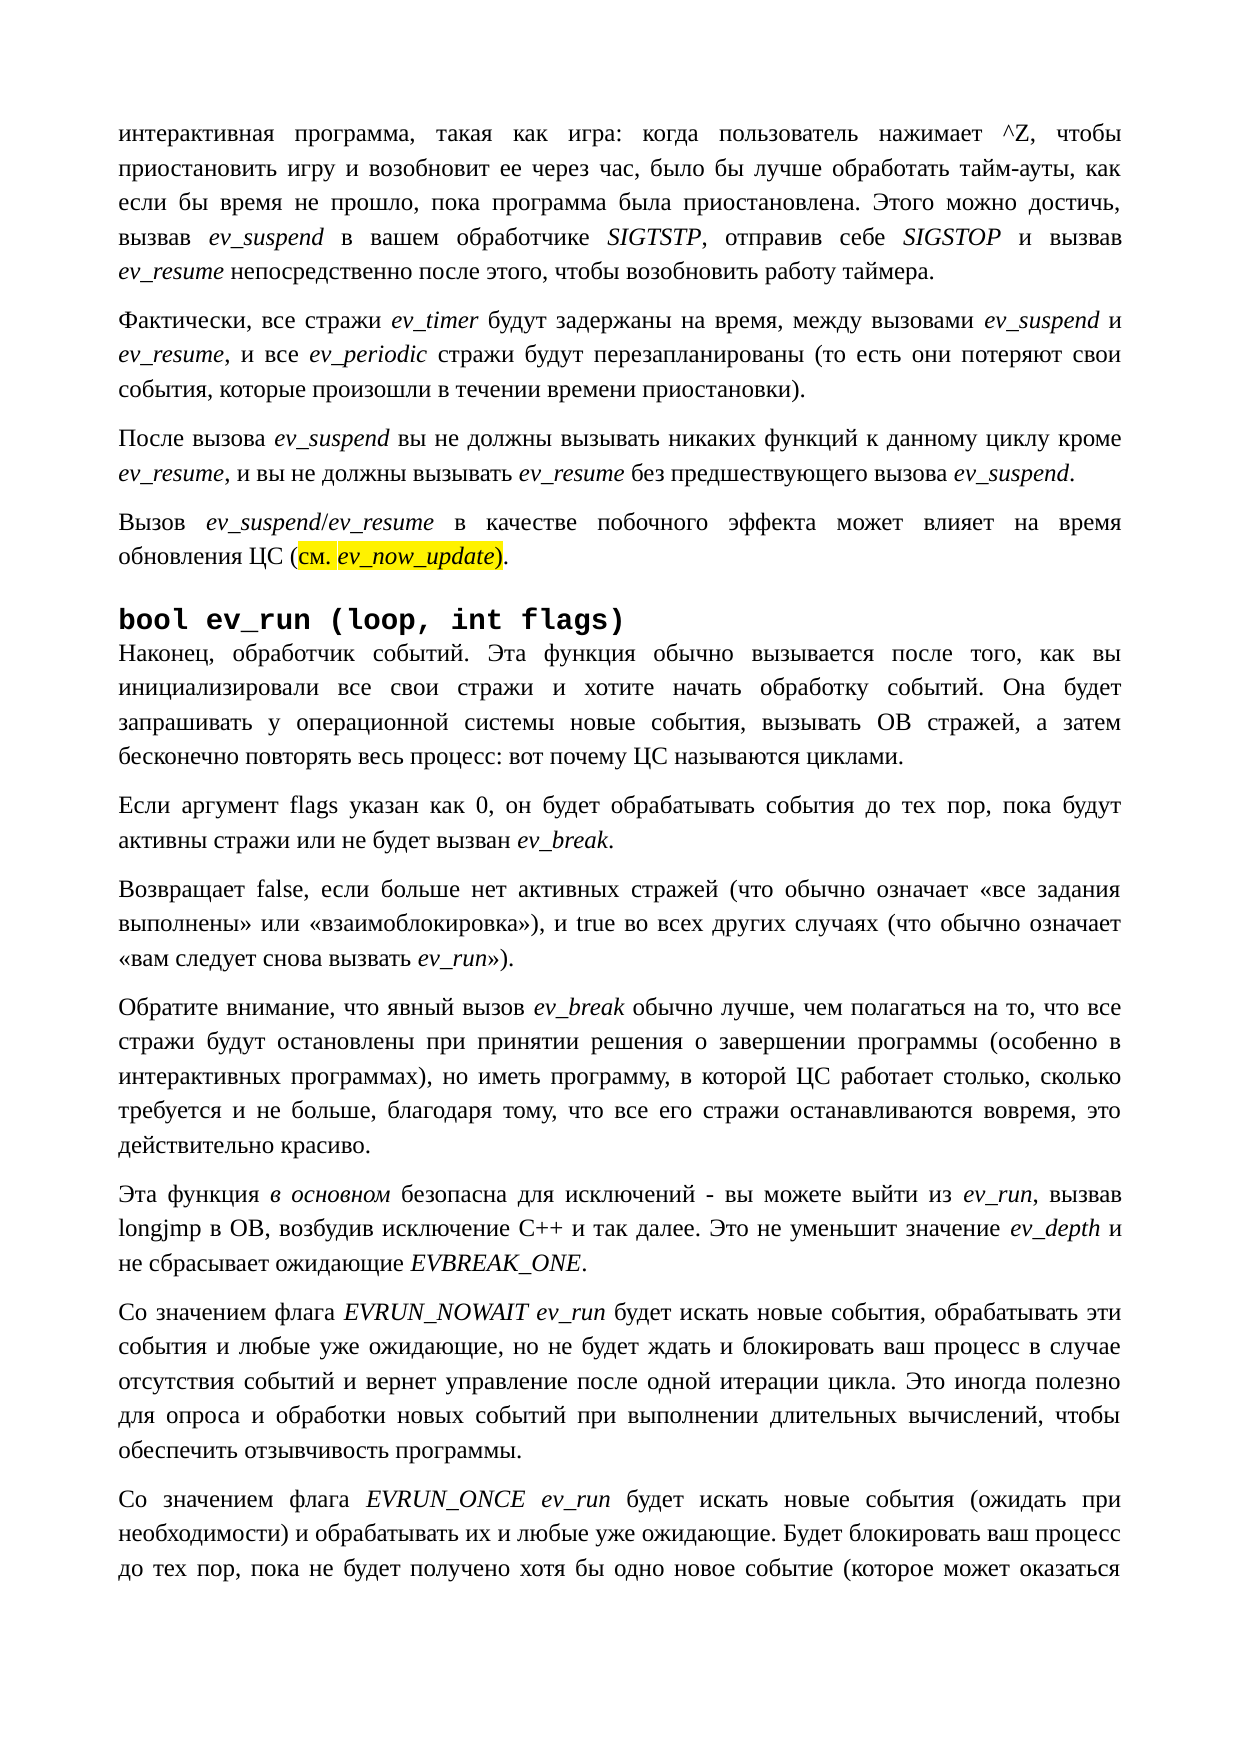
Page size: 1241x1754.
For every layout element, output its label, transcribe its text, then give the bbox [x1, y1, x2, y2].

text Возвращает false, если больше нет активных стражей (что обычно означает «все задания выполнены» или «взаимоблокировка»), и true во всех других случаях (что обычно означает «вам следует снова вызвать ev_run»). [118, 874, 1122, 972]
subtitle bool ev_run (loop, int flags) [118, 605, 1122, 638]
text интерактивная программа, такая как игра: когда пользователь нажимает ^Z, чтобы приостановить игру и возобновит ее через час, было бы лучше обработать тайм-ауты, как если бы время не прошло, пока программа была приостановлена. Этого можно достичь, вызвав ev_suspend в вашем обработчике SIGTSTP, отправив себе SIGSTOP и вызвав ev_resume непосредственно после этого, чтобы возобновить работу таймера. [118, 118, 1122, 285]
text Если аргумент flags указан как 0, он будет обрабатывать события до тех пор, пока будут активны стражи или не будет вызван ev_break. [118, 790, 1122, 853]
text Со значением флага EVRUN_ONCE ev_run будет искать новые события (ожидать при необходимости) и обрабатывать их и любые уже ожидающие. Будет блокировать ваш процесс до тех пор, пока не будет получено хотя бы одно новое событие (которое может оказаться [118, 1484, 1122, 1582]
text Вызов ev_suspend/ev_resume в качестве побочного эффекта может влияет на время обновления ЦС (см. ev_now_update). [118, 507, 1122, 570]
text Фактически, все стражи ev_timer будут задержаны на время, между вызовами ev_suspend и ev_resume, и все ev_periodic стражи будут перезапланированы (то есть они потеряют свои события, которые произошли в течении времени приостановки). [118, 305, 1122, 403]
text Со значением флага EVRUN_NOWAIT ev_run будет искать новые события, обрабатывать эти события и любые уже ожидающие, но не будет ждать и блокировать ваш процесс в случае отсутствия событий и вернет управление после одной итерации цикла. Это иногда полезно для опроса и обработки новых событий при выполнении длительных вычислений, чтобы обеспечить отзывчивость программы. [118, 1297, 1122, 1463]
text Наконец, обработчик событий. Эта функция обычно вызывается после того, как вы инициализировали все свои стражи и хотите начать обработку событий. Она будет запрашивать у операционной системы новые события, вызывать ОВ стражей, а затем бесконечно повторять весь процесс: вот почему ЦС называются циклами. [118, 638, 1122, 770]
text Обратите внимание, что явный вызов ev_break обычно лучше, чем полагаться на то, что все стражи будут остановлены при принятии решения о завершении программы (особенно в интерактивных программах), но иметь программу, в которой ЦС работает столько, сколько требуется и не больше, благодаря тому, что все его стражи останавливаются вовремя, это действительно красиво. [118, 992, 1122, 1158]
text После вызова ev_suspend вы не должны вызывать никаких функций к данному циклу кроме ev_resume, и вы не должны вызывать ev_resume без предшествующего вызова ev_suspend. [118, 423, 1122, 486]
text Эта функция в основном безопасна для исключений - вы можете выйти из ev_run, вызвав longjmp в ОВ, возбудив исключение C++ и так далее. Это не уменьшит значение ev_depth и не сбрасывает ожидающие EVBREAK_ONE. [118, 1179, 1122, 1277]
